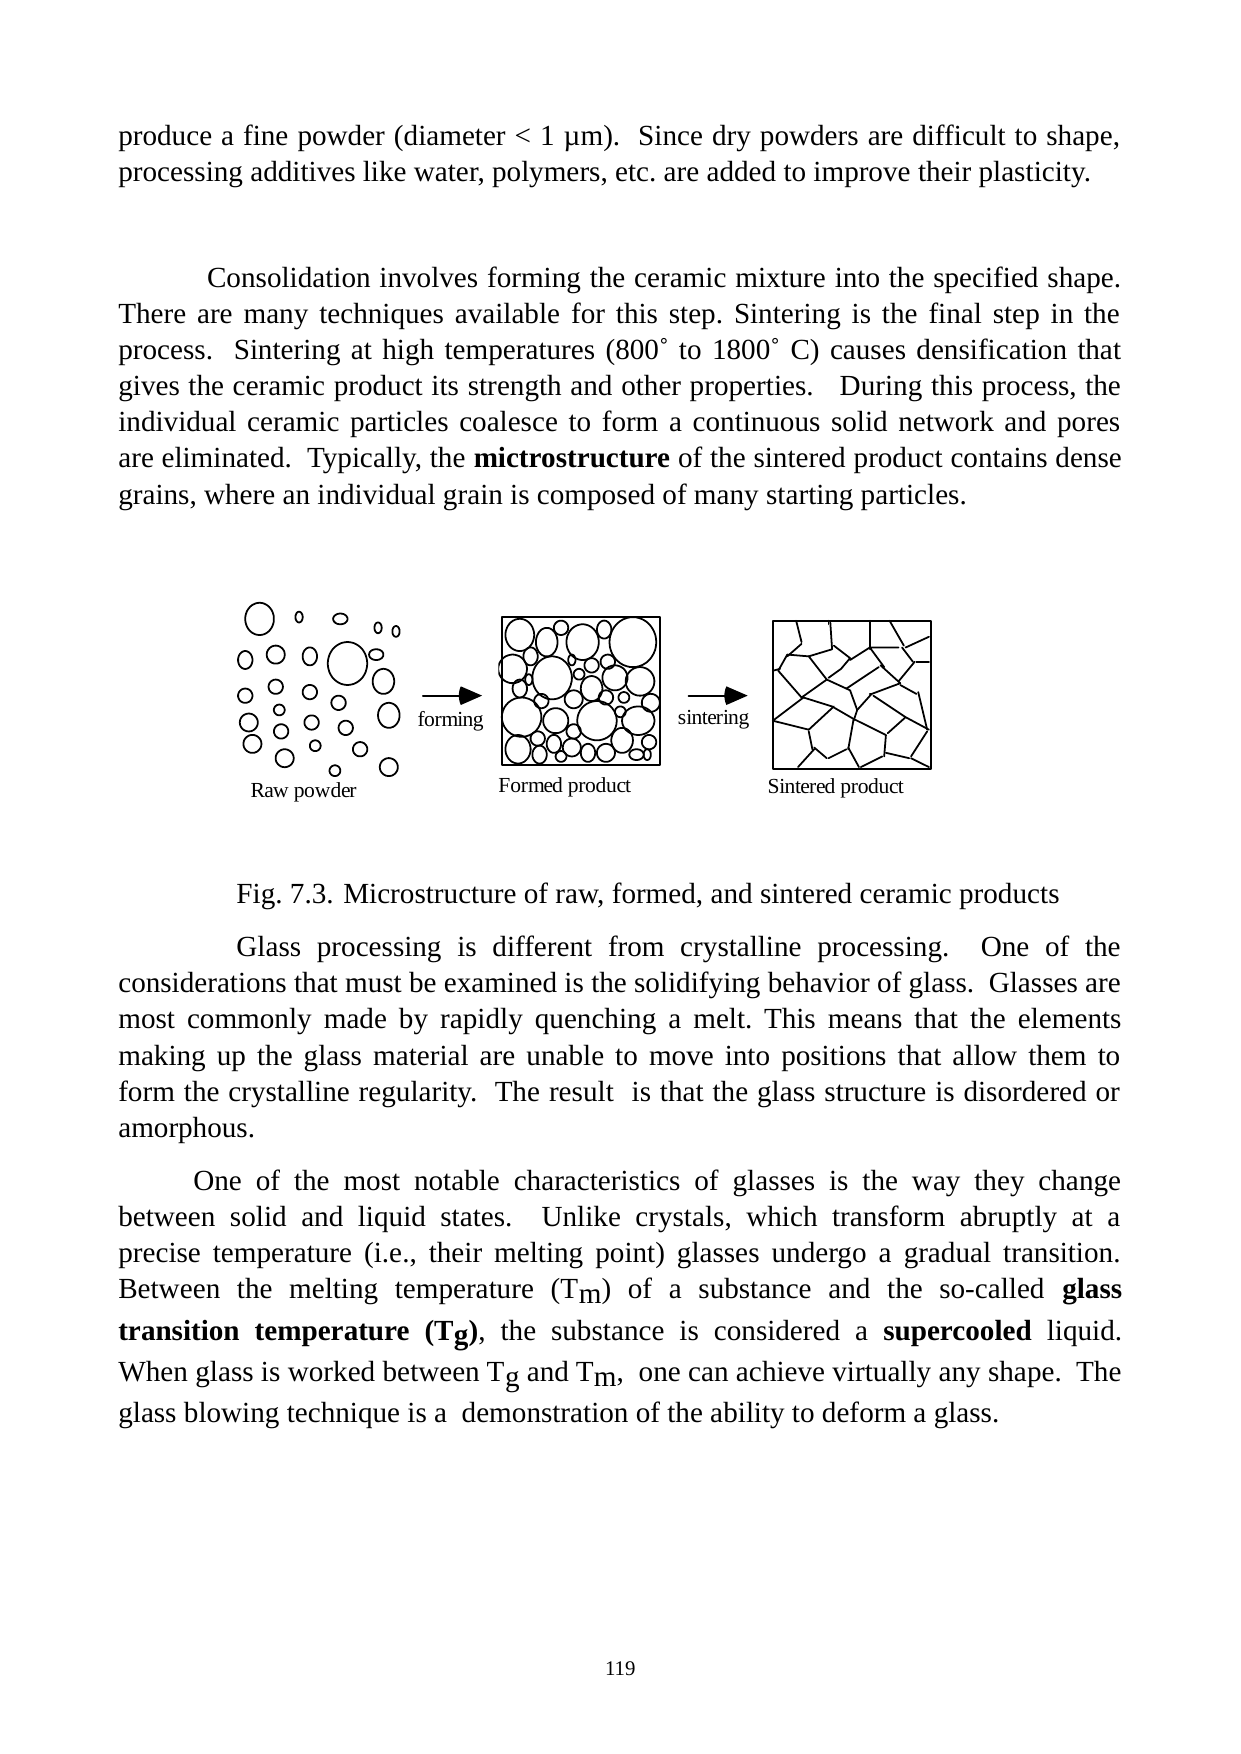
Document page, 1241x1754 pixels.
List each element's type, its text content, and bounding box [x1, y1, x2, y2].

text One of the most notable characteristics of glasses is the way they change between solid and liquid states. Unlike crystals, which transform abruptly at a precise temperature (i.e., their melting point) glasses undergo a gradual transition. Between the melting temperature (Tm) of a substance and the so-called glass transition temperature (Tg), the substance is considered a supercooled liquid. When glass is worked between Tg and Tm, one can achieve virtually any shape. The glass blowing technique is a demonstration of the ability to deform a glass. [118, 1163, 1122, 1428]
text Glass processing is different from crystalline processing. One of the considerations that must be examined is the solidifying behavior of glass. Glasses are most commonly made by rapidly quenching a melt. This means that the elements making up the glass material are unable to move into positions that allow them to form the crystalline regularity. The result is that the glass structure is disordered or amorphous. [118, 929, 1122, 1143]
text Fig. 7.3. Microstructure of raw, formed, and sintered ceramic products [118, 876, 1122, 910]
text Consolidation involves forming the ceramic mixture into the specified shape. There are many techniques available for this step. Sintering is the final step in the process. Sintering at high temperatures (800˚ to 1800˚ C) causes densification that gives the ceramic product its strength and other properties. During this process, the individual ceramic particles coalesce to form a continuous solid network and pores are eliminated. Typically, the mictrostructure of the sintered product contains dense grains, where an individual grain is composed of many starting particles. [118, 260, 1122, 510]
text produce a fine powder (diameter < 1 µm). Since dry powders are difficult to shape, processing additives like water, polymers, etc. are added to improve their plasticity. [118, 118, 1122, 188]
